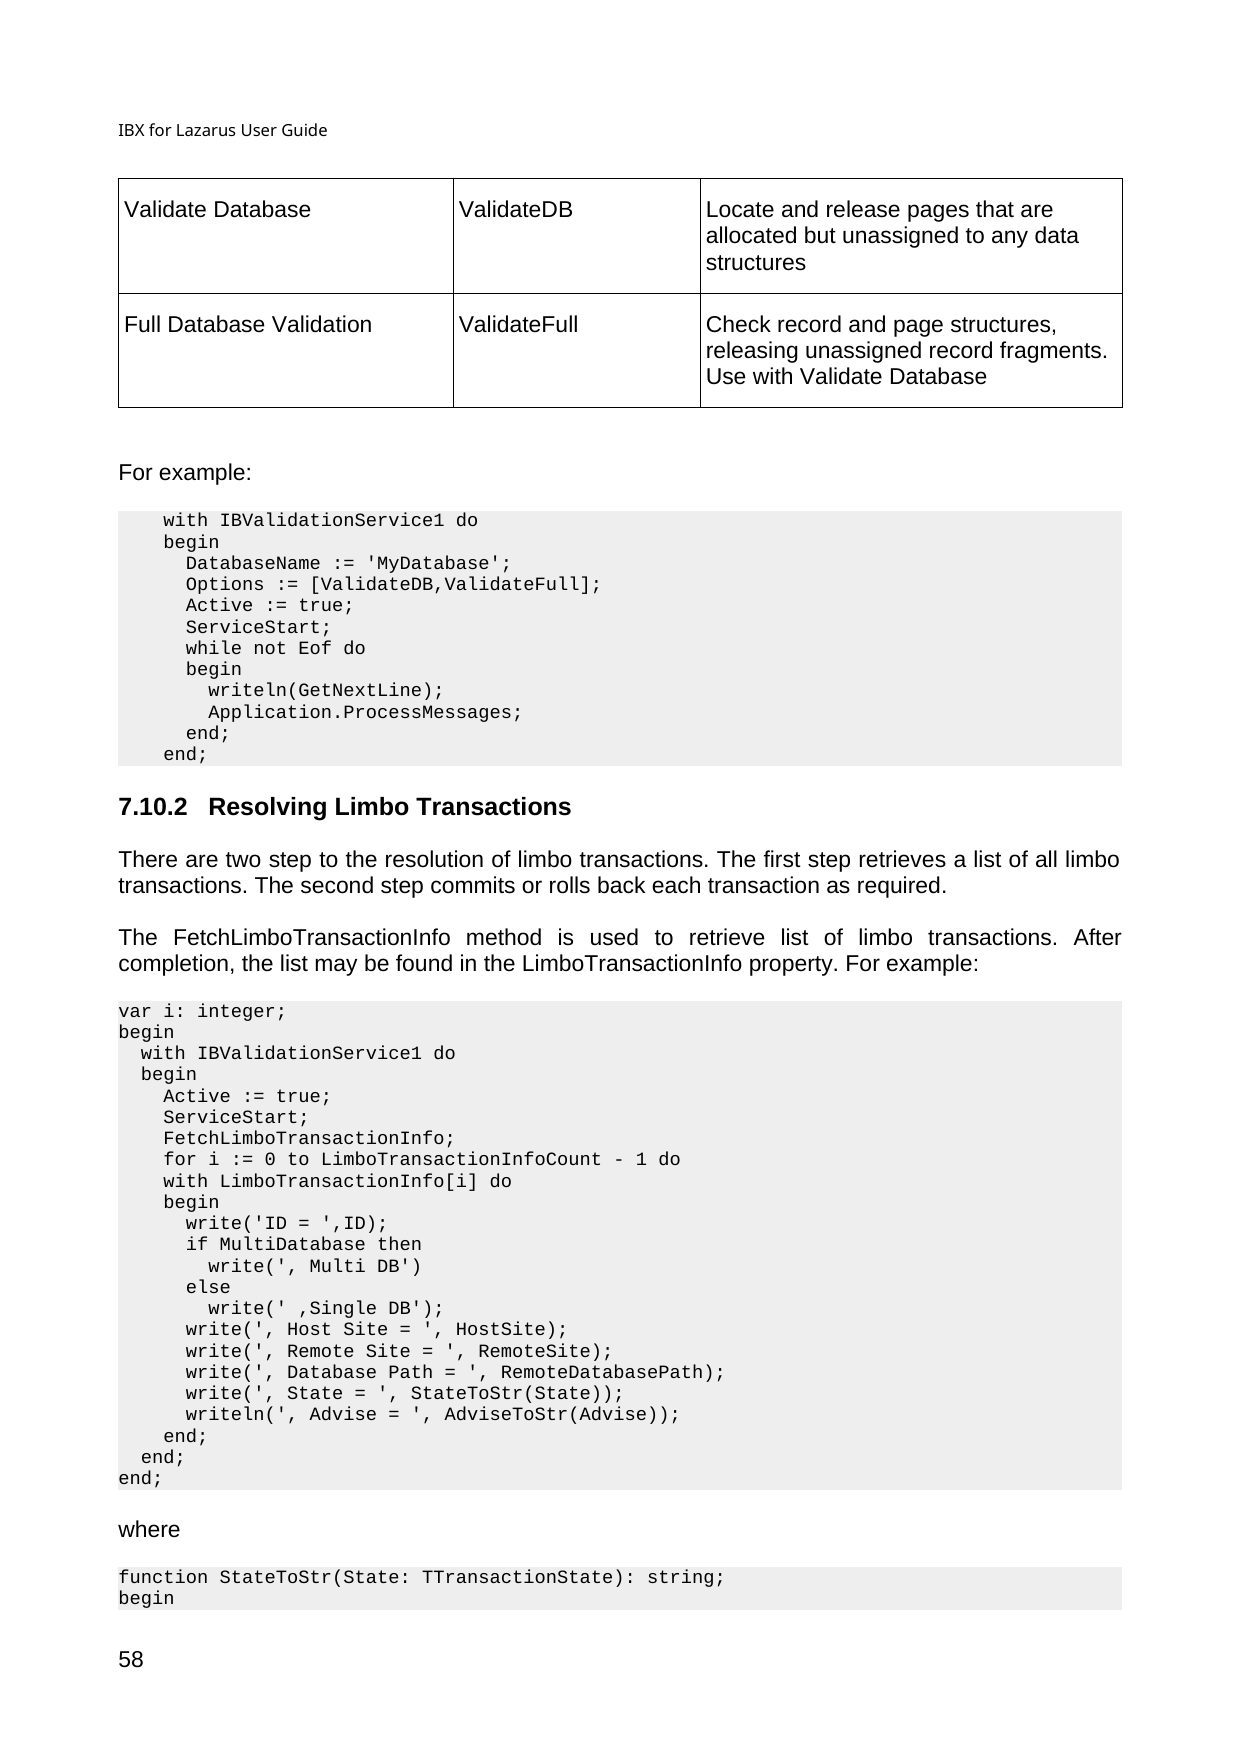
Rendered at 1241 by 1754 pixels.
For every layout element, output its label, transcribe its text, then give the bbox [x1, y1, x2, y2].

text begin [118, 1023, 1122, 1044]
text end; [118, 1426, 1122, 1448]
text The FetchLimboTransactionInfo method is used to retrieve list of limbo transactions. After completion, the list may be found in the LimboTransactionInfo property. For example: [118, 924, 1122, 976]
text Active := true; [118, 1086, 1122, 1108]
text ServiceStart; [118, 617, 1122, 639]
text writeln(', Advise = ', AdviseToStr(Advise)); [118, 1405, 1122, 1426]
table_cell ValidateDB [454, 179, 700, 293]
text with LimboTransactionInfo[i] do [118, 1171, 1122, 1193]
text where [118, 1516, 1122, 1542]
table_cell Full Database Validation [119, 294, 453, 407]
text while not Eof do [118, 639, 1122, 660]
text FetchLimboTransactionInfo; [118, 1129, 1122, 1150]
text begin [118, 1589, 1122, 1610]
text Active := true; [118, 596, 1122, 617]
table_cell Locate and release pages that are allocated but unassigned to any data structures [701, 179, 1122, 293]
text write('ID = ',ID); [118, 1214, 1122, 1235]
text end; [118, 1448, 1122, 1469]
text with IBValidationService1 do [118, 511, 1122, 532]
text Application.ProcessMessages; [118, 702, 1122, 724]
text else [118, 1278, 1122, 1299]
text For example: [118, 459, 1122, 486]
text write(', Database Path = ', RemoteDatabasePath); [118, 1363, 1122, 1384]
text writeln(GetNextLine); [118, 681, 1122, 702]
table_cell Validate Database [119, 179, 453, 293]
table_cell ValidateFull [454, 294, 700, 407]
text begin [118, 1193, 1122, 1214]
text for i := 0 to LimboTransactionInfoCount - 1 do [118, 1150, 1122, 1171]
text end; [118, 745, 1122, 766]
text write(', Remote Site = ', RemoteSite); [118, 1341, 1122, 1363]
text ServiceStart; [118, 1108, 1122, 1129]
text DatabaseName := 'MyDatabase'; [118, 554, 1122, 575]
text begin [118, 532, 1122, 554]
text write(' ,Single DB'); [118, 1299, 1122, 1320]
text end; [118, 1469, 1122, 1490]
text end; [118, 724, 1122, 745]
table_cell Check record and page structures, releasing unassigned record fragments. Use with Validate Database [701, 294, 1122, 407]
text function StateToStr(State: TTransactionState): string; [118, 1567, 1122, 1589]
text Options := [ValidateDB,ValidateFull]; [118, 575, 1122, 596]
text with IBValidationService1 do [118, 1044, 1122, 1065]
text begin [118, 1065, 1122, 1086]
subtitle Resolving Limbo Transactions [118, 792, 1122, 820]
text if MultiDatabase then [118, 1235, 1122, 1256]
text write(', Host Site = ', HostSite); [118, 1320, 1122, 1341]
text begin [118, 660, 1122, 681]
text write(', State = ', StateToStr(State)); [118, 1384, 1122, 1405]
text var i: integer; [118, 1001, 1122, 1023]
text write(', Multi DB') [118, 1256, 1122, 1278]
text There are two step to the resolution of limbo transactions. The first step retrieves a list of all limbo transactions. The second step commits or rolls back each transaction as required. [118, 846, 1122, 899]
